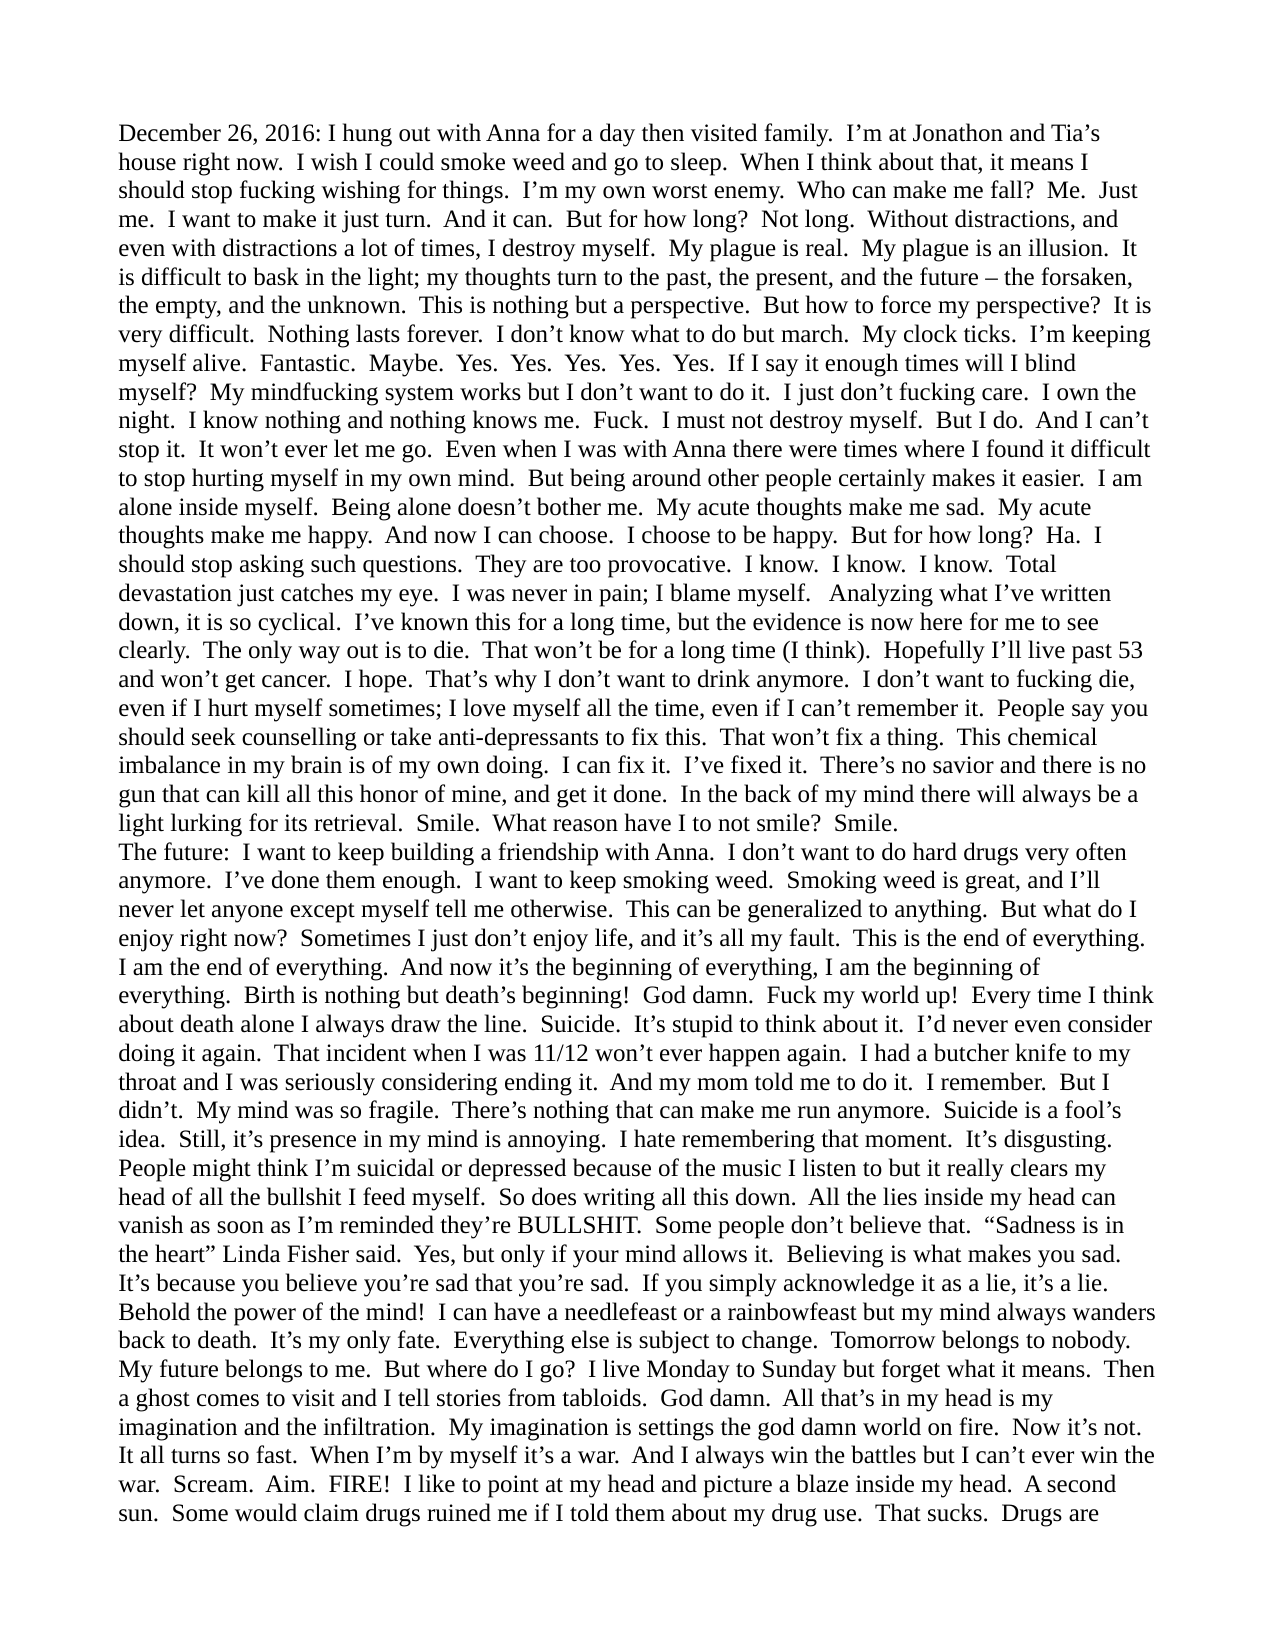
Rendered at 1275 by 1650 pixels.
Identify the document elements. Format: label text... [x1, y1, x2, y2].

text December 26, 2016: I hung out with Anna for a day then visited family. I’m at Jonathon and Tia’s house right now. I wish I could smoke weed and go to sleep. When I think about that, it means I should stop fucking wishing for things. I’m my own worst enemy. Who can make me fall? Me. Just me. I want to make it just turn. And it can. But for how long? Not long. Without distractions, and even with distractions a lot of times, I destroy myself. My plague is real. My plague is an illusion. It is difficult to bask in the light; my thoughts turn to the past, the present, and the future – the forsaken, the empty, and the unknown. This is nothing but a perspective. But how to force my perspective? It is very difficult. Nothing lasts forever. I don’t know what to do but march. My clock ticks. I’m keeping myself alive. Fantastic. Maybe. Yes. Yes. Yes. Yes. Yes. If I say it enough times will I blind myself? My mindfucking system works but I don’t want to do it. I just don’t fucking care. I own the night. I know nothing and nothing knows me. Fuck. I must not destroy myself. But I do. And I can’t stop it. It won’t ever let me go. Even when I was with Anna there were times where I found it difficult to stop hurting myself in my own mind. But being around other people certainly makes it easier. I am alone inside myself. Being alone doesn’t bother me. My acute thoughts make me sad. My acute thoughts make me happy. And now I can choose. I choose to be happy. But for how long? Ha. I should stop asking such questions. They are too provocative. I know. I know. I know. Total devastation just catches my eye. I was never in pain; I blame myself. Analyzing what I’ve written down, it is so cyclical. I’ve known this for a long time, but the evidence is now here for me to see clearly. The only way out is to die. That won’t be for a long time (I think). Hopefully I’ll live past 53 and won’t get cancer. I hope. That’s why I don’t want to drink anymore. I don’t want to fucking die, even if I hurt myself sometimes; I love myself all the time, even if I can’t remember it. People say you should seek counselling or take anti-depressants to fix this. That won’t fix a thing. This chemical imbalance in my brain is of my own doing. I can fix it. I’ve fixed it. There’s no savior and there is no gun that can kill all this honor of mine, and get it done. In the back of my mind there will always be a light lurking for its retrieval. Smile. What reason have I to not smile? Smile. [118, 118, 1157, 837]
text The future: I want to keep building a friendship with Anna. I don’t want to do hard drugs very often anymore. I’ve done them enough. I want to keep smoking weed. Smoking weed is great, and I’ll never let anyone except myself tell me otherwise. This can be generalized to anything. But what do I enjoy right now? Sometimes I just don’t enjoy life, and it’s all my fault. This is the end of everything. I am the end of everything. And now it’s the beginning of everything, I am the beginning of everything. Birth is nothing but death’s beginning! God damn. Fuck my world up! Every time I think about death alone I always draw the line. Suicide. It’s stupid to think about it. I’d never even consider doing it again. That incident when I was 11/12 won’t ever happen again. I had a butcher knife to my throat and I was seriously considering ending it. And my mom told me to do it. I remember. But I didn’t. My mind was so fragile. There’s nothing that can make me run anymore. Suicide is a fool’s idea. Still, it’s presence in my mind is annoying. I hate remembering that moment. It’s disgusting. People might think I’m suicidal or depressed because of the music I listen to but it really clears my head of all the bullshit I feed myself. So does writing all this down. All the lies inside my head can vanish as soon as I’m reminded they’re BULLSHIT. Some people don’t believe that. “Sadness is in the heart” Linda Fisher said. Yes, but only if your mind allows it. Believing is what makes you sad. It’s because you believe you’re sad that you’re sad. If you simply acknowledge it as a lie, it’s a lie. Behold the power of the mind! I can have a needlefeast or a rainbowfeast but my mind always wanders back to death. It’s my only fate. Everything else is subject to change. Tomorrow belongs to nobody. My future belongs to me. But where do I go? I live Monday to Sunday but forget what it means. Then a ghost comes to visit and I tell stories from tabloids. God damn. All that’s in my head is my imagination and the infiltration. My imagination is settings the god damn world on fire. Now it’s not. It all turns so fast. When I’m by myself it’s a war. And I always win the battles but I can’t ever win the war. Scream. Aim. FIRE! I like to point at my head and picture a blaze inside my head. A second sun. Some would claim drugs ruined me if I told them about my drug use. That sucks. Drugs are [118, 837, 1157, 1527]
